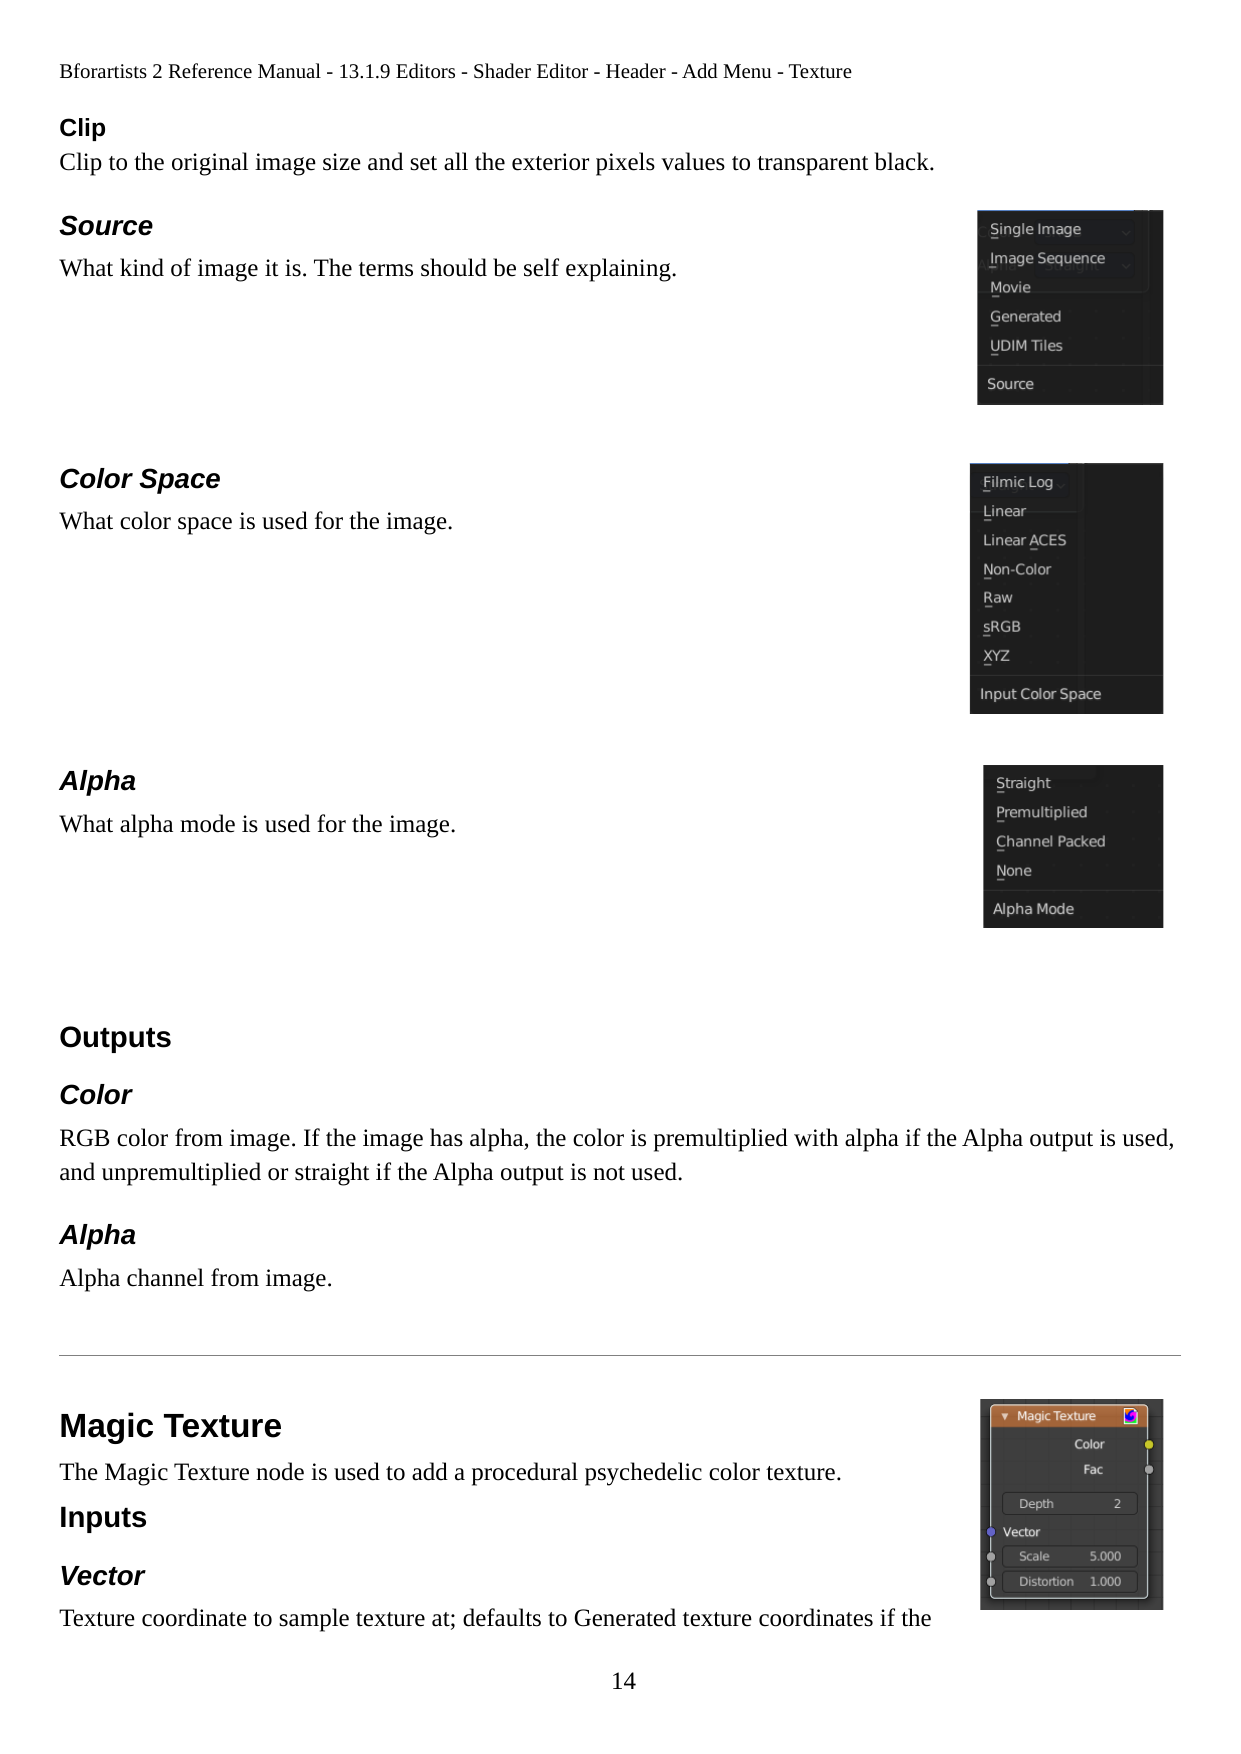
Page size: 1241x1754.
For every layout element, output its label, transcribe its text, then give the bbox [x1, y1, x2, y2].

picture [977, 210, 1164, 405]
subtitle [1164, 1559, 1181, 1591]
text Alpha channel from image. [59, 1263, 1181, 1292]
picture [980, 1399, 1164, 1610]
subtitle Inputs [59, 1500, 980, 1534]
text RGB color from image. If the image has alpha, the color is premultiplied with alpha if the Alpha output is used, and unpremultiplied or straight if the Alpha output is not used. [59, 1123, 1181, 1186]
subtitle Alpha [59, 1219, 1181, 1251]
text What kind of image it is. The terms should be self explaining. [59, 253, 977, 282]
text What color space is used for the image. [59, 506, 969, 535]
subtitle Source [59, 209, 1181, 241]
text What alpha mode is used for the image. [59, 809, 983, 837]
text The Magic Texture node is used to add a procedural psychedelic color texture. [59, 1457, 980, 1486]
subtitle Color Space [59, 462, 1181, 494]
subtitle [1164, 1406, 1181, 1444]
picture [983, 765, 1164, 928]
subtitle Vector [59, 1559, 980, 1591]
picture [969, 463, 1164, 714]
subtitle Outputs [59, 1019, 1181, 1053]
text Texture coordinate to sample texture at; defaults to Generated texture coordinates if the [59, 1603, 1181, 1632]
subtitle Magic Texture [59, 1406, 980, 1444]
subtitle Clip [59, 113, 1181, 141]
text Clip to the original image size and set all the exterior pixels values to transparent black. [59, 147, 1181, 176]
subtitle Alpha [59, 764, 1181, 796]
subtitle [1164, 1500, 1181, 1534]
subtitle Color [59, 1078, 1181, 1110]
